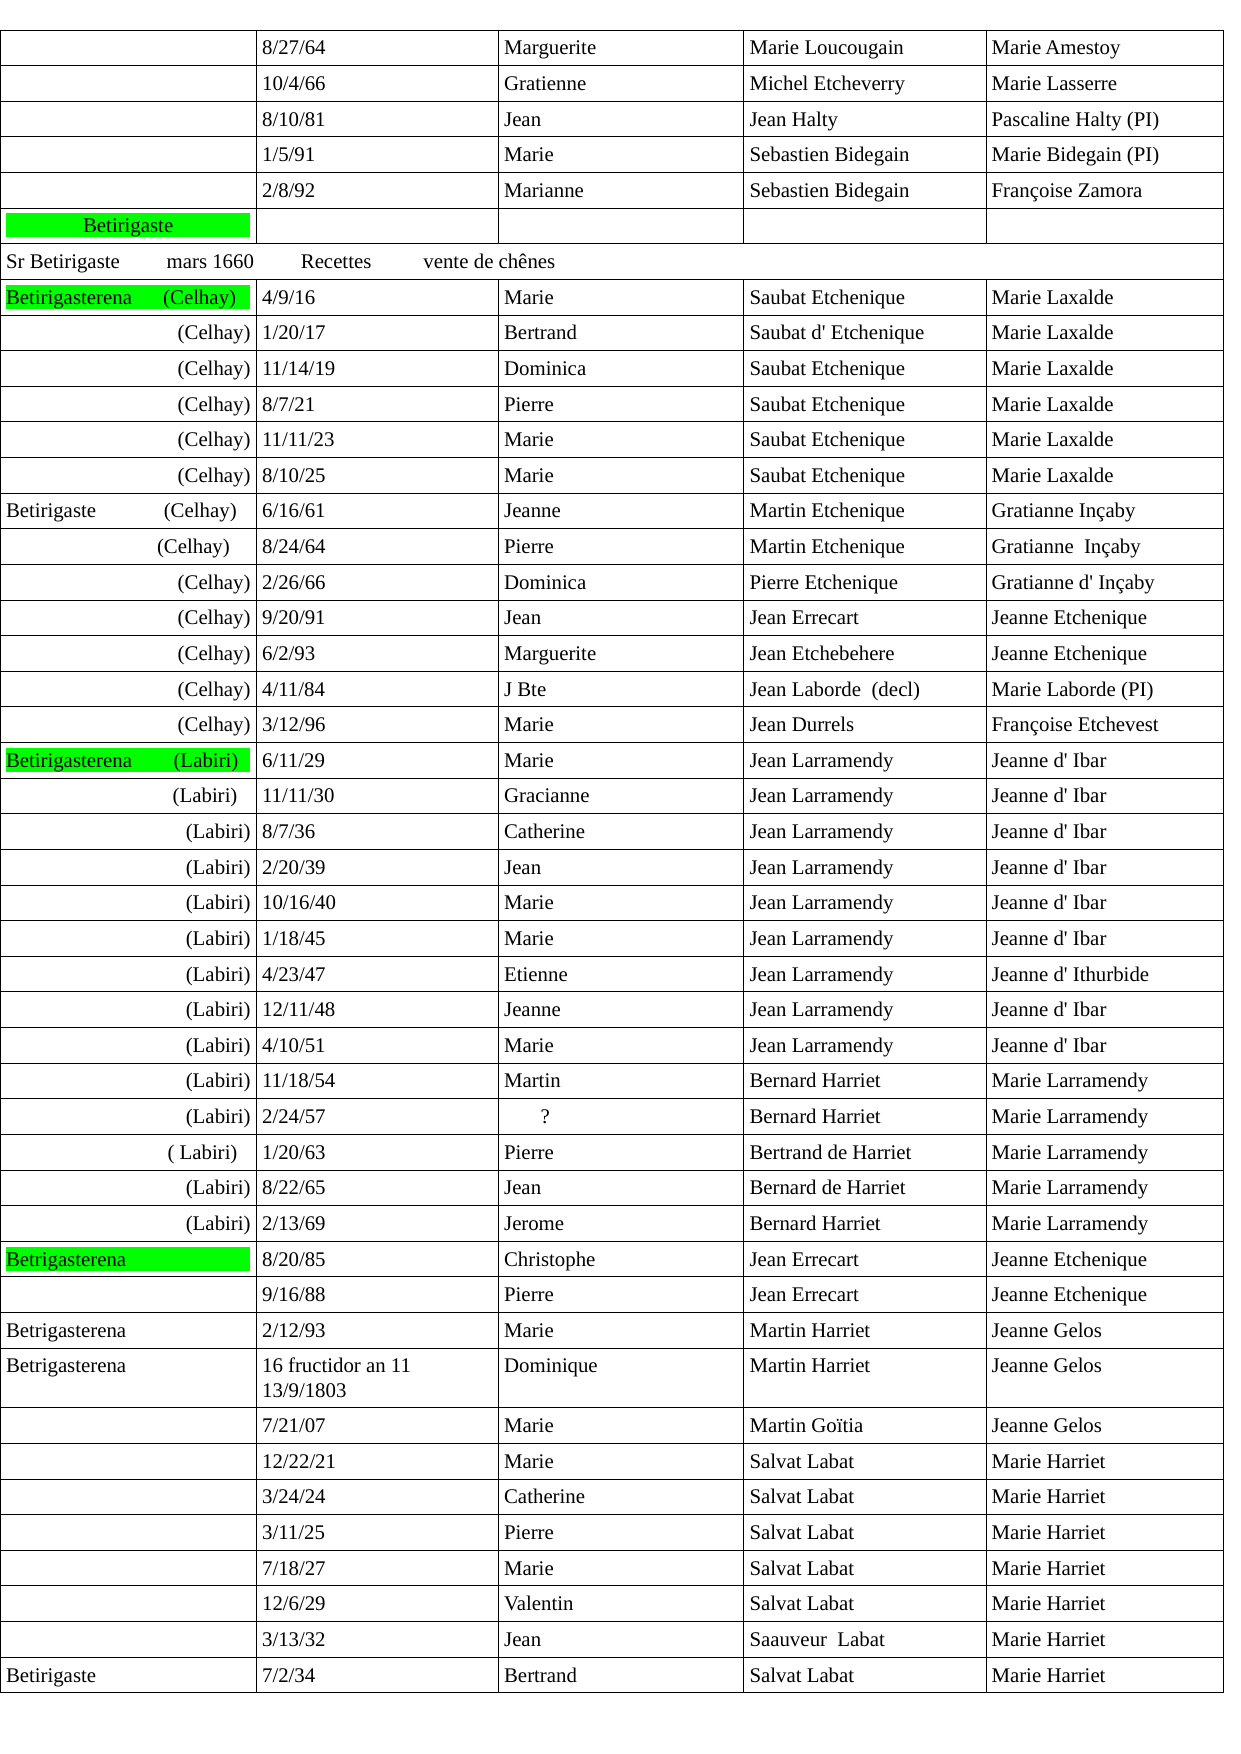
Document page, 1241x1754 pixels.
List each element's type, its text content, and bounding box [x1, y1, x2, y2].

table_cell Pierre [499, 1515, 743, 1550]
table_cell 11/06/1729 [257, 743, 498, 778]
table_cell 12/02/1793 [257, 1313, 498, 1348]
table_cell Dominique [499, 1349, 743, 1407]
table_cell (Labiri) [1, 850, 256, 884]
table_cell Jean [499, 1171, 743, 1205]
table_cell 18/01/1745 [257, 921, 498, 956]
table_cell Jeanne d' Ithurbide [987, 957, 1223, 991]
table_cell 16/06/1761 [257, 494, 498, 528]
table_cell 11/04/1884 [257, 672, 498, 706]
table_cell (Celhay) [1, 387, 256, 421]
table_cell Catherine [499, 1480, 743, 1514]
table_cell [1, 1551, 256, 1585]
table_cell (Labiri) [1, 886, 256, 920]
table_cell Bernard Harriet [744, 1064, 986, 1098]
table_cell Jeanne Etchenique [987, 1242, 1223, 1276]
table_cell Françoise Etchevest [987, 707, 1223, 742]
table_cell Betrigasterena [1, 1349, 256, 1407]
table_cell 23/04/1747 [257, 957, 498, 991]
table_cell (Labiri) [1, 1064, 256, 1098]
table_cell (Celhay) [1, 529, 256, 564]
table_cell Saauveur Labat [744, 1622, 986, 1657]
table_cell Salvat Labat [744, 1586, 986, 1621]
table_cell 07/08/1721 [257, 387, 498, 421]
table_cell Marguerite [499, 636, 743, 671]
table_cell Marie Larramendy [987, 1064, 1223, 1098]
table_cell [1, 1444, 256, 1478]
table_cell Jeanne d' Ibar [987, 779, 1223, 813]
table_cell Jean Larramendy [744, 1028, 986, 1063]
table_cell Bernard Harriet [744, 1099, 986, 1134]
table_cell Marie Harriet [987, 1586, 1223, 1621]
table_cell 27/08/1864 [257, 31, 498, 65]
table_cell Saubat Etchenique [744, 351, 986, 386]
table_cell Betirigasterena (Labiri) [1, 743, 256, 778]
table_cell Marie [499, 280, 743, 314]
table_cell Pierre Etchenique [744, 565, 986, 599]
table_cell Betrigasterena [1, 1313, 256, 1348]
table_cell 20/01/1763 [257, 1135, 498, 1169]
table_cell 20/08/1785 [257, 1242, 498, 1276]
table_cell (Labiri) [1, 1206, 256, 1241]
table_cell Betirigaste (Celhay) [1, 494, 256, 528]
table_cell [257, 209, 498, 243]
table_cell 11/03/1825 [257, 1515, 498, 1550]
table_cell (Labiri) [1, 814, 256, 849]
table_cell 21/07/1807 [257, 1408, 498, 1443]
table_cell 24/02/1757 [257, 1099, 498, 1134]
table_cell Betirigaste [1, 1658, 256, 1692]
table_cell ( Labiri) [1, 1135, 256, 1169]
table_cell [1, 66, 256, 101]
table_cell Marie Harriet [987, 1658, 1223, 1692]
table_cell 12/03/1896 [257, 707, 498, 742]
table_cell Françoise Zamora [987, 173, 1223, 208]
table_cell 06/12/1829 [257, 1586, 498, 1621]
table_cell Marguerite [499, 31, 743, 65]
table_cell Jeanne Etchenique [987, 636, 1223, 671]
table_cell Salvat Labat [744, 1444, 986, 1478]
table_cell Marie [499, 921, 743, 956]
table_cell [1, 173, 256, 208]
table_cell Jean [499, 601, 743, 635]
table_cell Jean Laborde (decl) [744, 672, 986, 706]
table_cell (Labiri) [1, 1028, 256, 1063]
table_cell Marie [499, 886, 743, 920]
table_cell Jeanne Gelos [987, 1313, 1223, 1348]
table_cell 11/11/1723 [257, 422, 498, 457]
table_cell 18/07/1827 [257, 1551, 498, 1585]
table_cell 16/09/1788 [257, 1277, 498, 1312]
table_cell 02/07/1834 [257, 1658, 498, 1692]
table_cell (Celhay) [1, 422, 256, 457]
table_cell 20/02/1739 [257, 850, 498, 884]
table_cell 10/08/1881 [257, 102, 498, 136]
table_cell Marie Larramendy [987, 1171, 1223, 1205]
table_cell Valentin [499, 1586, 743, 1621]
table_cell (Celhay) [1, 636, 256, 671]
table_cell (Celhay) [1, 707, 256, 742]
table_cell 04/10/1866 [257, 66, 498, 101]
table_cell Bernard Harriet [744, 1206, 986, 1241]
table_cell Marie Larramendy [987, 1206, 1223, 1241]
table_cell Jeanne Etchenique [987, 601, 1223, 635]
table_cell Betirigaste [1, 209, 256, 243]
table_cell Michel Etcheverry [744, 66, 986, 101]
table_cell Marie Harriet [987, 1622, 1223, 1657]
table_cell Betrigasterena [1, 1242, 256, 1276]
table_cell Marie Harriet [987, 1551, 1223, 1585]
table_cell Marie Larramendy [987, 1135, 1223, 1169]
table_cell 24/03/1824 [257, 1480, 498, 1514]
table_cell Bertrand de Harriet [744, 1135, 986, 1169]
table_cell Jeanne d' Ibar [987, 992, 1223, 1027]
table_cell 18/11/1754 [257, 1064, 498, 1098]
table_cell 16 fructidor an 11 13/9/1803 [257, 1349, 498, 1407]
table_cell Bertrand [499, 316, 743, 350]
table_cell Marie Laxalde [987, 280, 1223, 314]
table_cell Pierre [499, 1277, 743, 1312]
table_cell [499, 209, 743, 243]
table_cell [1, 31, 256, 65]
table_cell Jean Larramendy [744, 779, 986, 813]
table_cell Marie Laxalde [987, 458, 1223, 493]
table_cell Saubat d' Etchenique [744, 316, 986, 350]
table_cell Marie [499, 1028, 743, 1063]
table_cell Etienne [499, 957, 743, 991]
table_cell Jean Larramendy [744, 992, 986, 1027]
table_cell Jean Larramendy [744, 814, 986, 849]
table_cell Marie Laxalde [987, 387, 1223, 421]
table_cell Jeanne [499, 992, 743, 1027]
table_cell Jeanne d' Ibar [987, 886, 1223, 920]
table_cell Martin Etchenique [744, 529, 986, 564]
table_cell [1, 1622, 256, 1657]
table_cell Catherine [499, 814, 743, 849]
table_cell 05/01/1891 [257, 137, 498, 172]
table_cell Gracianne [499, 779, 743, 813]
table_cell 08/02/1892 [257, 173, 498, 208]
table_cell (Labiri) [1, 779, 256, 813]
table_cell Bernard de Harriet [744, 1171, 986, 1205]
table_cell (Labiri) [1, 992, 256, 1027]
table_cell [1, 1586, 256, 1621]
table_cell Pascaline Halty (PI) [987, 102, 1223, 136]
table_cell Marie Laxalde [987, 351, 1223, 386]
table_cell Marie Harriet [987, 1515, 1223, 1550]
table_cell Jean Halty [744, 102, 986, 136]
table_cell Marie [499, 1551, 743, 1585]
table_cell Martin [499, 1064, 743, 1098]
table_cell Jean Larramendy [744, 850, 986, 884]
table_cell Gratianne Inçaby [987, 529, 1223, 564]
table_cell 20/09/1791 [257, 601, 498, 635]
table_cell J Bte [499, 672, 743, 706]
table_cell Marie Laxalde [987, 316, 1223, 350]
table_cell Salvat Labat [744, 1551, 986, 1585]
table_cell (Celhay) [1, 316, 256, 350]
table_cell 11/12/1748 [257, 992, 498, 1027]
table_cell Marie Laborde (PI) [987, 672, 1223, 706]
table_cell (Celhay) [1, 672, 256, 706]
table_cell [1, 102, 256, 136]
table_cell (Celhay) [1, 458, 256, 493]
table_cell Gratianne d' Inçaby [987, 565, 1223, 599]
table_cell 13/03/1832 [257, 1622, 498, 1657]
table_cell Marie [499, 1313, 743, 1348]
table_cell [1, 1277, 256, 1312]
table_cell 09/04/1716 [257, 280, 498, 314]
table_cell Betirigasterena (Celhay) [1, 280, 256, 314]
table_cell Christophe [499, 1242, 743, 1276]
table_cell Marie Laxalde [987, 422, 1223, 457]
table_cell Jeanne Gelos [987, 1408, 1223, 1443]
table_cell Jeanne [499, 494, 743, 528]
table_cell 11/11/1730 [257, 779, 498, 813]
table_cell 22/08/1765 [257, 1171, 498, 1205]
table_cell [1, 1515, 256, 1550]
table_cell 07/08/1736 [257, 814, 498, 849]
table_cell 26/02/1766 [257, 565, 498, 599]
table_cell Jean Etchebehere [744, 636, 986, 671]
table_cell [1, 1480, 256, 1514]
table_cell Jeanne Gelos [987, 1349, 1223, 1407]
table_cell Marie [499, 707, 743, 742]
table_cell Marie Loucougain [744, 31, 986, 65]
table_cell Jeanne d' Ibar [987, 743, 1223, 778]
table_cell 20/01/1717 [257, 316, 498, 350]
table_cell (Labiri) [1, 921, 256, 956]
table_cell Jeanne d' Ibar [987, 921, 1223, 956]
table_cell Jean [499, 102, 743, 136]
table_cell Marie Amestoy [987, 31, 1223, 65]
table_cell 10/08/1725 [257, 458, 498, 493]
table_cell Saubat Etchenique [744, 280, 986, 314]
table_cell Martin Harriet [744, 1349, 986, 1407]
table_cell Sebastien Bidegain [744, 173, 986, 208]
table_cell Salvat Labat [744, 1480, 986, 1514]
table_cell [744, 209, 986, 243]
table_cell (Celhay) [1, 351, 256, 386]
table_cell (Labiri) [1, 957, 256, 991]
table_cell Marie [499, 137, 743, 172]
table_cell 16/10/1740 [257, 886, 498, 920]
table_cell Jeanne d' Ibar [987, 814, 1223, 849]
table_cell Martin Harriet [744, 1313, 986, 1348]
table_cell Marie [499, 458, 743, 493]
table_cell Pierre [499, 387, 743, 421]
table_cell Gratianne Inçaby [987, 494, 1223, 528]
table_cell Pierre [499, 1135, 743, 1169]
table_cell Jeanne d' Ibar [987, 1028, 1223, 1063]
table_cell Marie [499, 1408, 743, 1443]
table_cell Marie Harriet [987, 1480, 1223, 1514]
table_cell (Celhay) [1, 565, 256, 599]
table_cell Jerome [499, 1206, 743, 1241]
table_cell 24/08/1764 [257, 529, 498, 564]
table_cell Bertrand [499, 1658, 743, 1692]
table_cell [987, 209, 1223, 243]
table_cell Jean Errecart [744, 601, 986, 635]
table_cell Gratienne [499, 66, 743, 101]
table_cell Sr Betirigaste mars 1660 Recettes vente de chênes [1, 244, 1223, 279]
table_cell Marie Bidegain (PI) [987, 137, 1223, 172]
table_cell 10/04/1751 [257, 1028, 498, 1063]
table_cell Marie Larramendy [987, 1099, 1223, 1134]
table_cell Salvat Labat [744, 1515, 986, 1550]
table_cell Martin Goïtia [744, 1408, 986, 1443]
table_cell Jean Larramendy [744, 886, 986, 920]
table_cell Jean Durrels [744, 707, 986, 742]
table_cell Marie Harriet [987, 1444, 1223, 1478]
table_cell Jean Larramendy [744, 921, 986, 956]
table_cell Jean Larramendy [744, 957, 986, 991]
table_cell Jean Larramendy [744, 743, 986, 778]
table_cell Marie [499, 422, 743, 457]
table_cell Saubat Etchenique [744, 458, 986, 493]
table_cell 02/06/1793 [257, 636, 498, 671]
table_cell Jeanne d' Ibar [987, 850, 1223, 884]
table_cell Jean [499, 1622, 743, 1657]
table_cell Dominica [499, 565, 743, 599]
table_cell Martin Etchenique [744, 494, 986, 528]
table_cell Saubat Etchenique [744, 422, 986, 457]
table_cell Jean Errecart [744, 1277, 986, 1312]
table_cell 13/02/1769 [257, 1206, 498, 1241]
table_cell 22/12/1821 [257, 1444, 498, 1478]
table_cell Jean Errecart [744, 1242, 986, 1276]
table_cell Pierre [499, 529, 743, 564]
table_cell Saubat Etchenique [744, 387, 986, 421]
table_cell Sebastien Bidegain [744, 137, 986, 172]
table_cell 14/11/1719 [257, 351, 498, 386]
table_cell (Celhay) [1, 601, 256, 635]
table_cell Marie Lasserre [987, 66, 1223, 101]
table_cell Dominica [499, 351, 743, 386]
table_cell Jeanne Etchenique [987, 1277, 1223, 1312]
table_cell (Labiri) [1, 1099, 256, 1134]
table_cell Marianne [499, 173, 743, 208]
table_cell Salvat Labat [744, 1658, 986, 1692]
table_cell Jean [499, 850, 743, 884]
table_cell Marie [499, 1444, 743, 1478]
table_cell Marie [499, 743, 743, 778]
table_cell [1, 137, 256, 172]
table_cell [1, 1408, 256, 1443]
table_cell ? [499, 1099, 743, 1134]
table_cell (Labiri) [1, 1171, 256, 1205]
